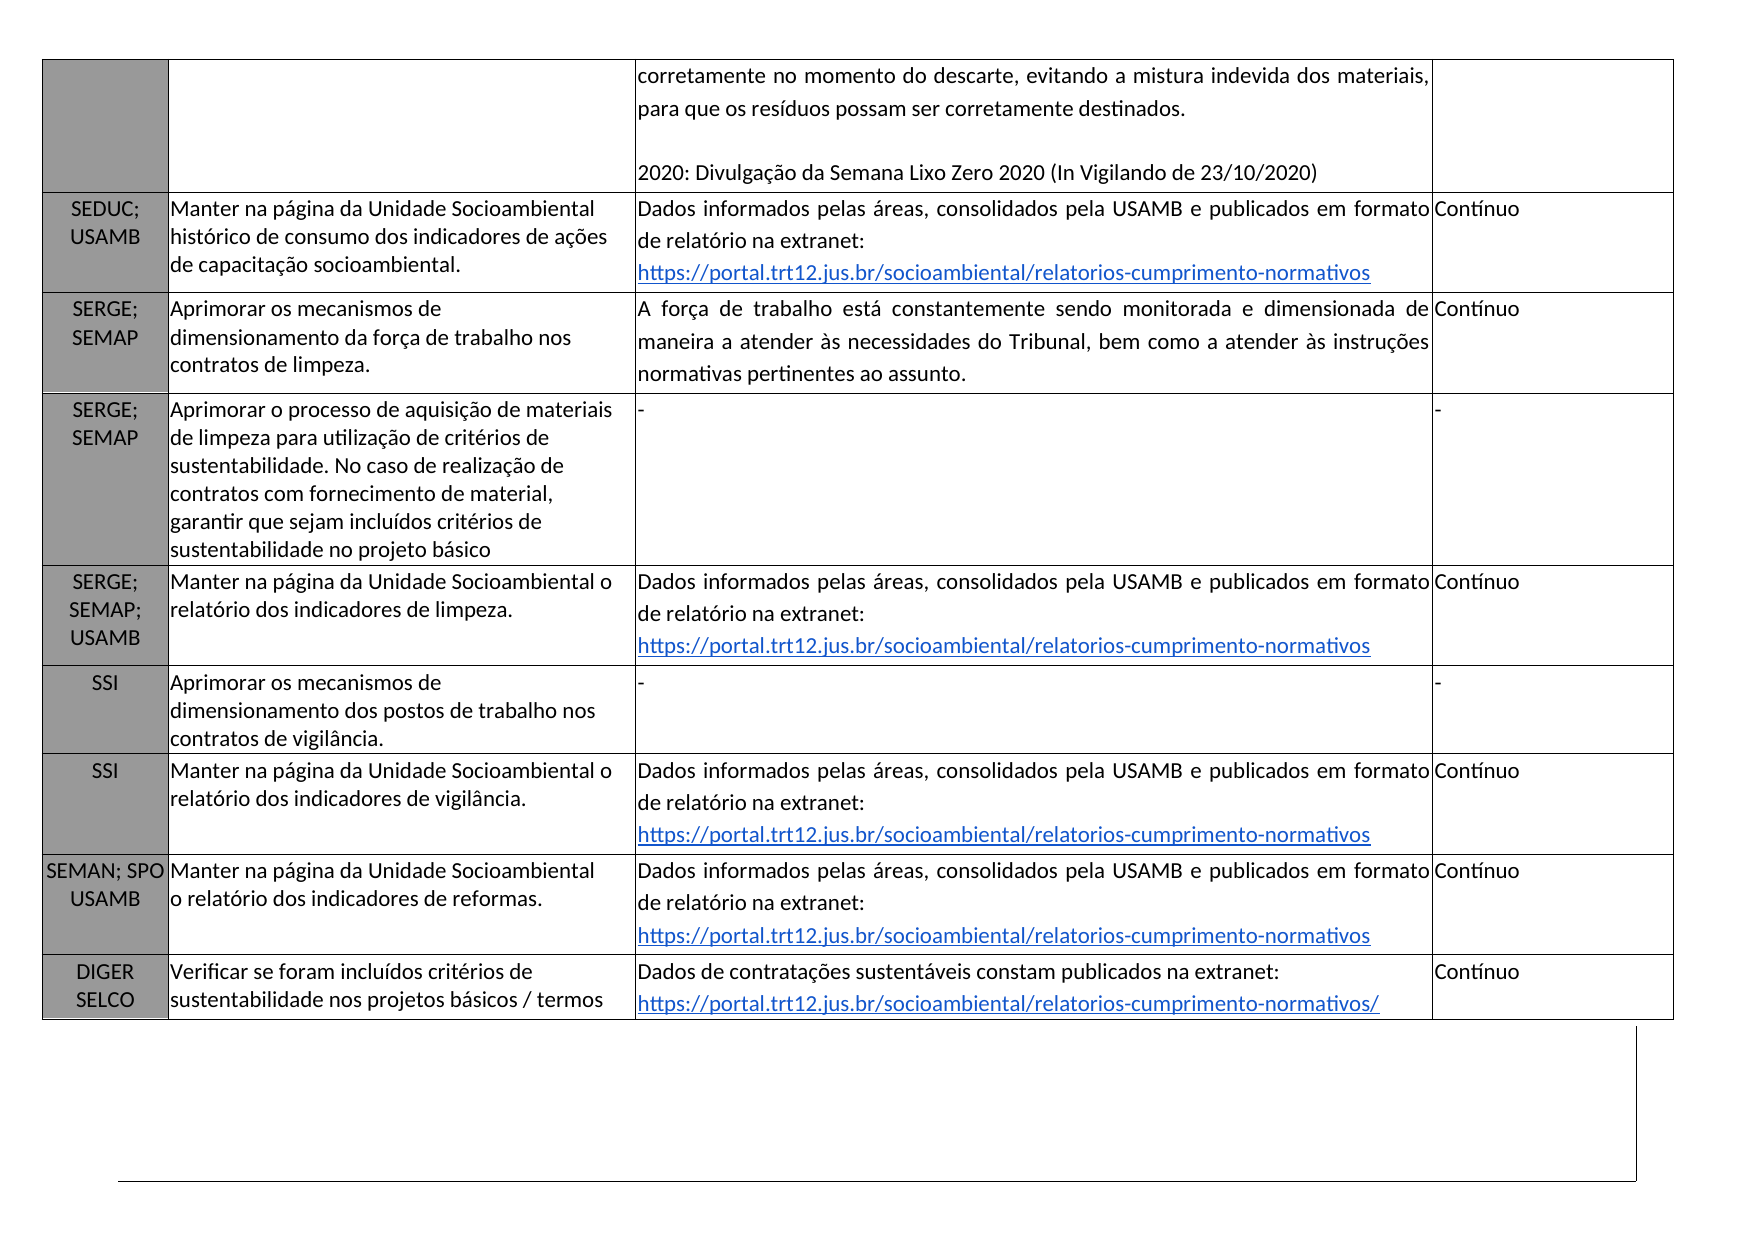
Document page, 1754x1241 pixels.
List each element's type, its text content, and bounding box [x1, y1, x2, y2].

table_cell Dados informados pelas áreas, consolidados pela USAMB e publicados em formato de relatório na extranet: https://portal.trt12.jus.br/socioambiental/relatorios-cumprimento-normativos [636, 754, 1432, 854]
table_cell DIGER SELCO [43, 955, 168, 1018]
table_cell Manter na página da Unidade Socioambiental histórico de consumo dos indicadores de ações de capacitação socioambiental. [169, 193, 635, 292]
table_cell Contínuo [1433, 193, 1673, 292]
table_cell Manter na página da Unidade Socioambiental o relatório dos indicadores de limpeza. [169, 566, 635, 665]
table_cell Contínuo [1433, 293, 1673, 392]
table_cell Dados informados pelas áreas, consolidados pela USAMB e publicados em formato de relatório na extranet: https://portal.trt12.jus.br/socioambiental/relatorios-cumprimento-normativos [636, 193, 1432, 292]
table_cell [43, 60, 168, 192]
table_cell - [636, 666, 1432, 753]
table_cell [1433, 60, 1673, 192]
table_cell SEMAN; SPO USAMB [43, 855, 168, 954]
table_cell corretamente no momento do descarte, evitando a mistura indevida dos materiais, para que os resíduos possam ser corretamente destinados. 2020: Divulgação da Semana Lixo Zero 2020 (In Vigilando de 23/10/2020) [636, 60, 1432, 192]
table_cell Manter na página da Unidade Socioambiental o relatório dos indicadores de vigilância. [169, 754, 635, 854]
table_cell - [636, 394, 1432, 565]
table_cell A força de trabalho está constantemente sendo monitorada e dimensionada de maneira a atender às necessidades do Tribunal, bem como a atender às instruções normativas pertinentes ao assunto. [636, 293, 1432, 392]
table_cell SERGE; SEMAP [43, 293, 168, 392]
table_cell Dados informados pelas áreas, consolidados pela USAMB e publicados em formato de relatório na extranet: https://portal.trt12.jus.br/socioambiental/relatorios-cumprimento-normativos [636, 566, 1432, 665]
table_cell Contínuo [1433, 955, 1673, 1018]
table_cell Aprimorar os mecanismos de dimensionamento da força de trabalho nos contratos de limpeza. [169, 293, 635, 392]
table_cell Contínuo [1433, 754, 1673, 854]
table_cell Verificar se foram incluídos critérios de sustentabilidade nos projetos básicos / termos [169, 955, 635, 1018]
table_cell Contínuo [1433, 566, 1673, 665]
table_cell SERGE; SEMAP [43, 394, 168, 565]
table_cell Contínuo [1433, 855, 1673, 954]
table_cell - [1433, 666, 1673, 753]
table_cell [169, 60, 635, 192]
table_cell Aprimorar o processo de aquisição de materiais de limpeza para utilização de critérios de sustentabilidade. No caso de realização de contratos com fornecimento de material, garantir que sejam incluídos critérios de sustentabilidade no projeto básico [169, 394, 635, 565]
table_cell SERGE; SEMAP; USAMB [43, 566, 168, 665]
table_cell Dados de contratações sustentáveis constam publicados na extranet: https://portal.trt12.jus.br/socioambiental/relatorios-cumprimento-normativos/ [636, 955, 1432, 1018]
table_cell SEDUC; USAMB [43, 193, 168, 292]
table_cell SSI [43, 666, 168, 753]
table_cell Manter na página da Unidade Socioambiental o relatório dos indicadores de reformas. [169, 855, 635, 954]
table_cell Dados informados pelas áreas, consolidados pela USAMB e publicados em formato de relatório na extranet: https://portal.trt12.jus.br/socioambiental/relatorios-cumprimento-normativos [636, 855, 1432, 954]
table_cell Aprimorar os mecanismos de dimensionamento dos postos de trabalho nos contratos de vigilância. [169, 666, 635, 753]
table_cell - [1433, 394, 1673, 565]
table_cell SSI [43, 754, 168, 854]
